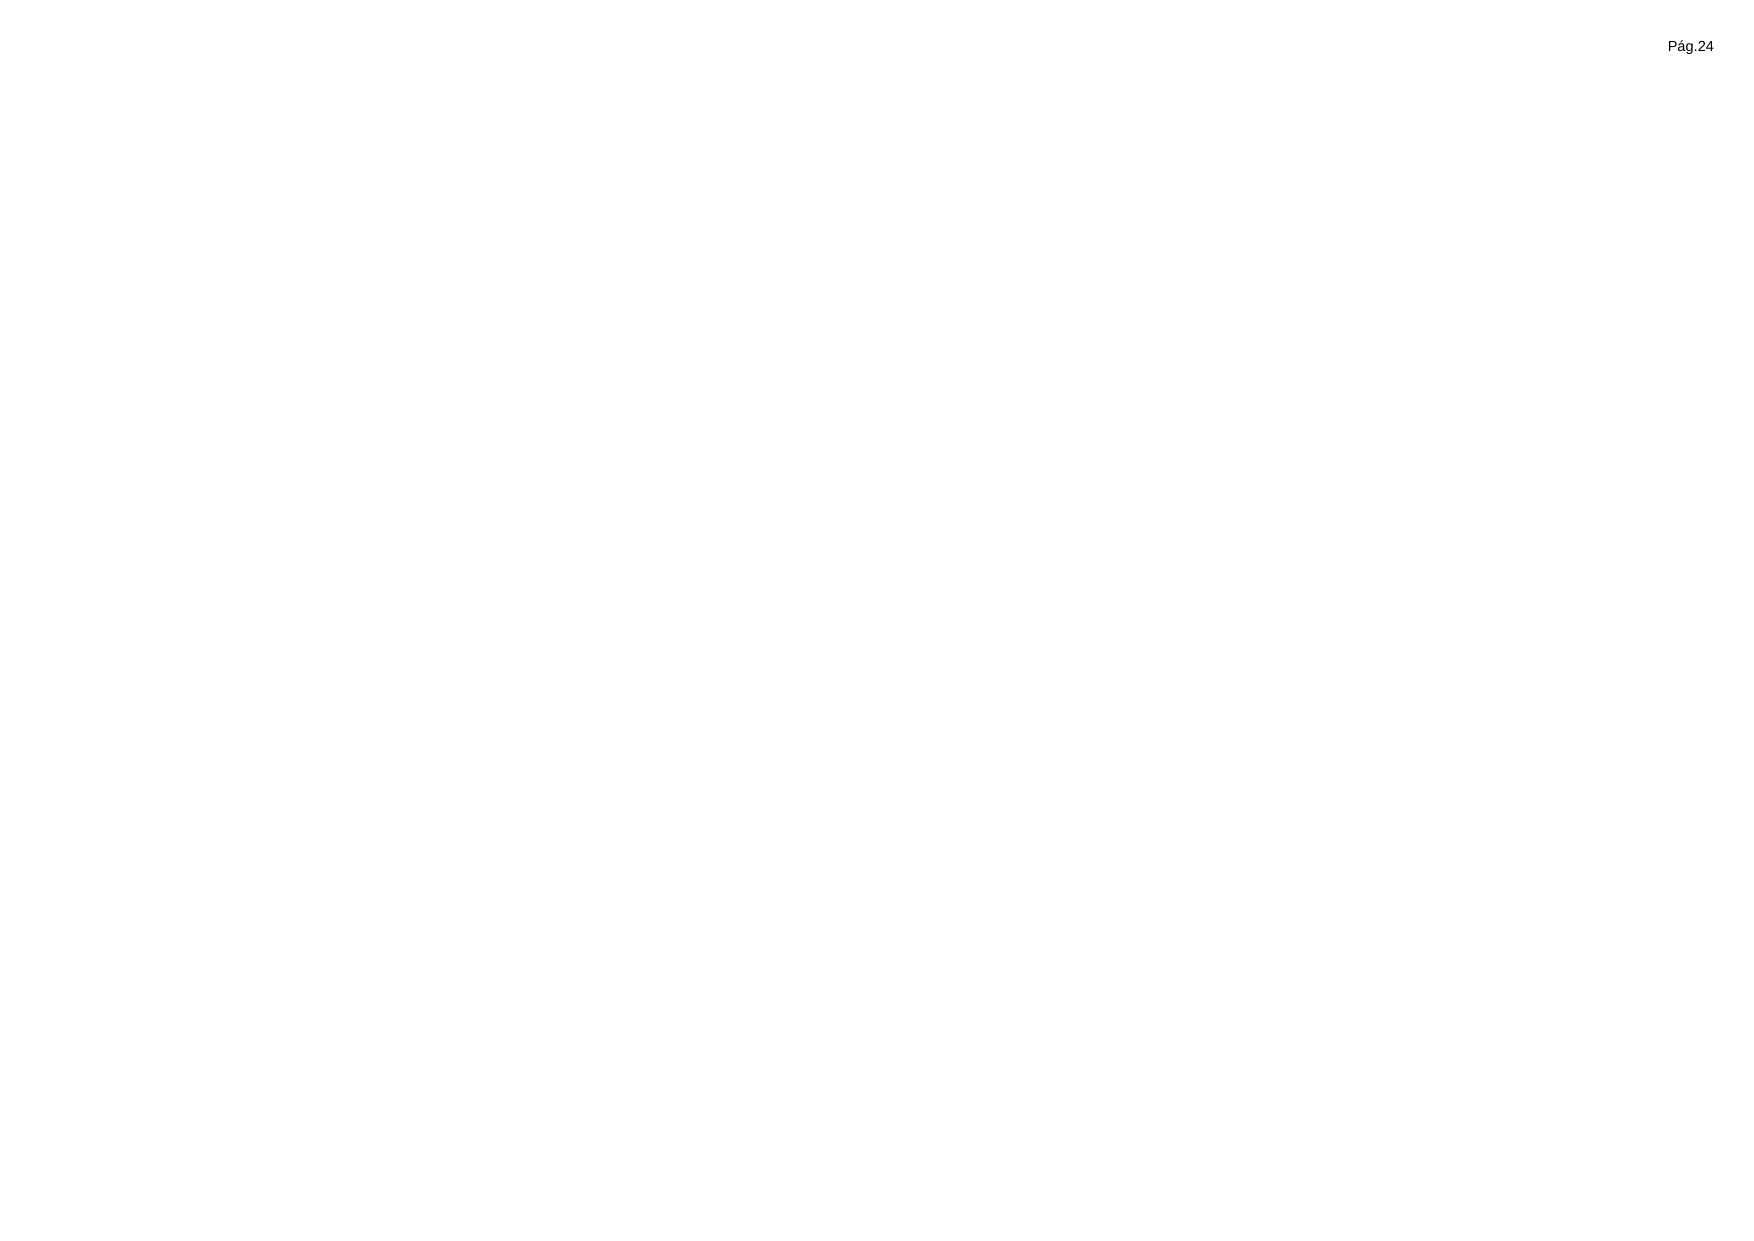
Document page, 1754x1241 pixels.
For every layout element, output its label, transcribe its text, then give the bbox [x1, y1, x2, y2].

table_cell [37, 37, 1573, 54]
table_cell Pág.24 [1573, 37, 1717, 54]
